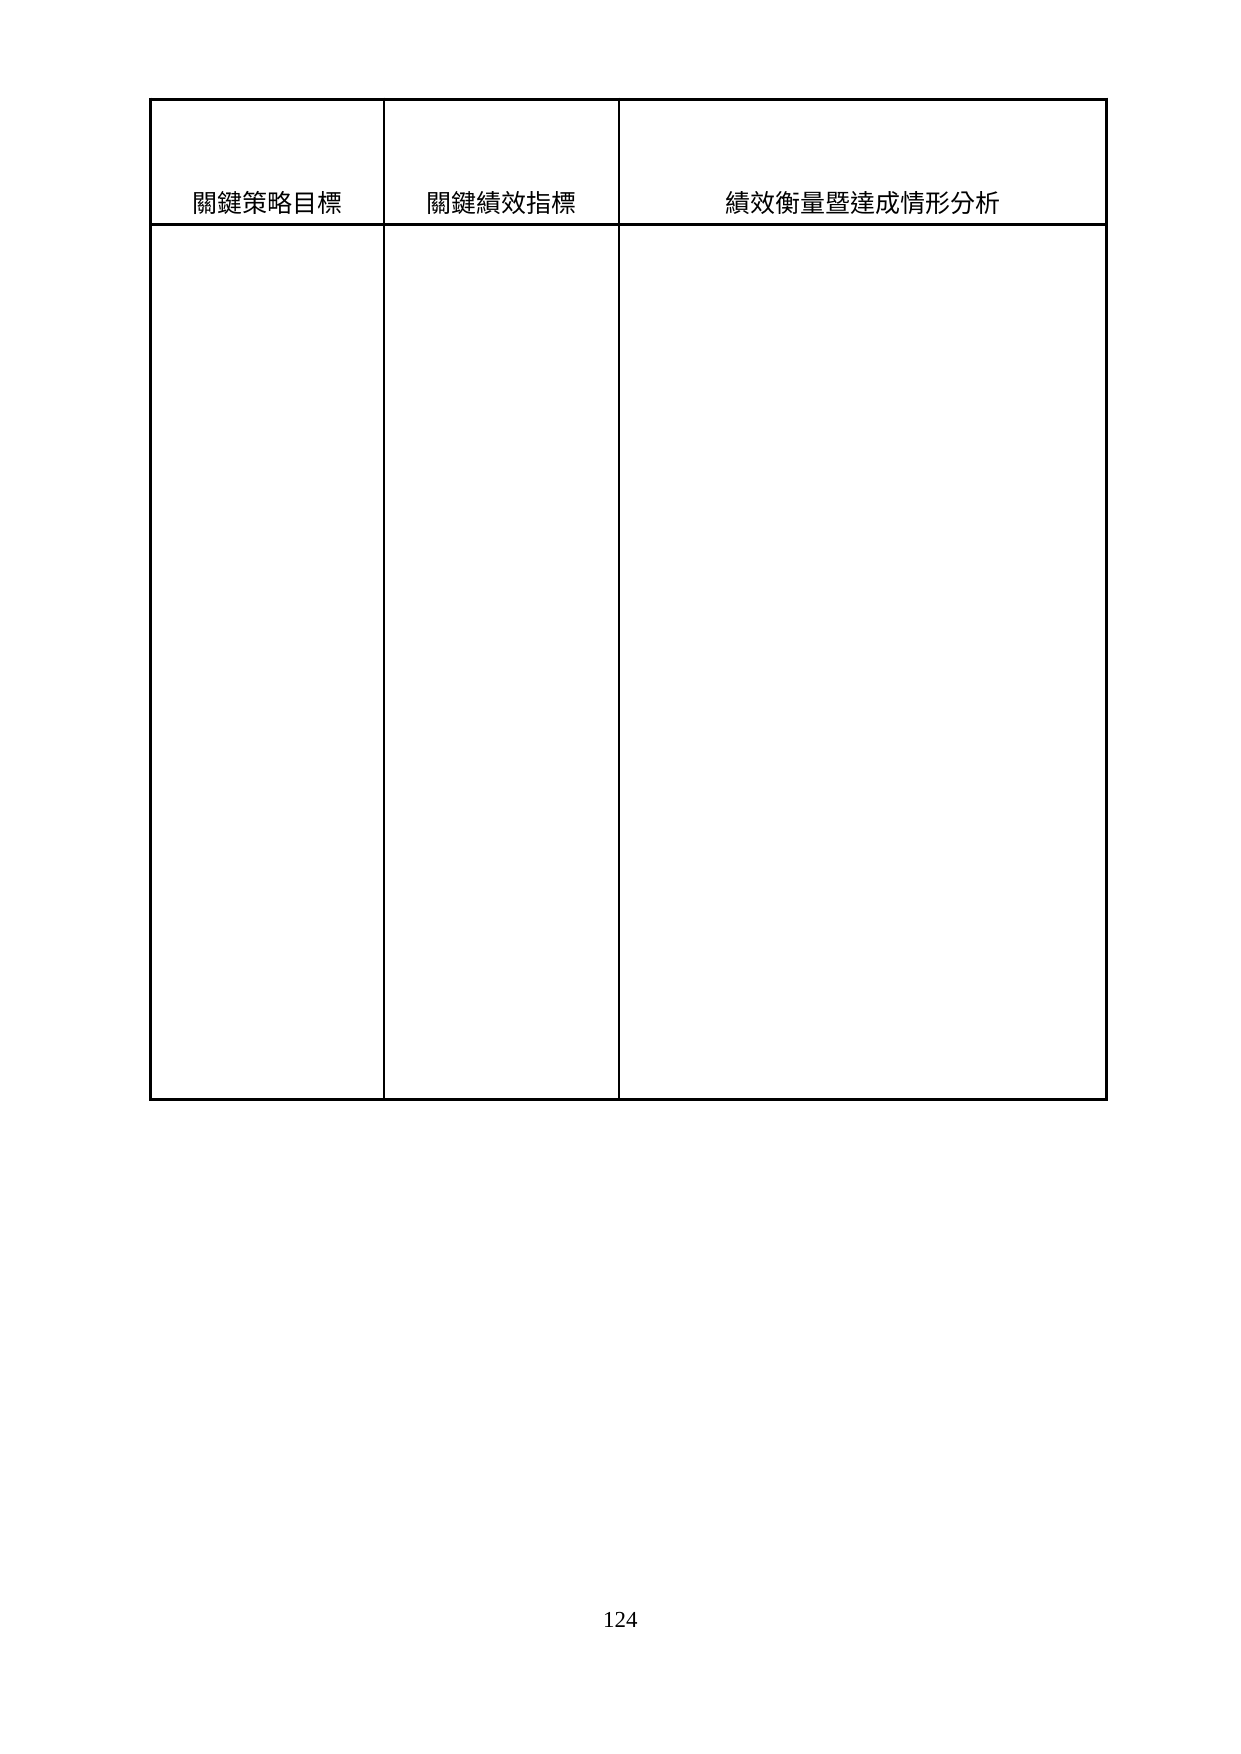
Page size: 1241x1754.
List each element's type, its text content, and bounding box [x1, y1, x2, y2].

table_cell [385, 226, 618, 1097]
table_cell [620, 226, 1105, 1097]
table_header 關鍵績效指標 [385, 101, 618, 222]
table_cell [152, 226, 383, 1097]
table_header 關鍵策略目標 [152, 101, 383, 222]
table_header 績效衡量暨達成情形分析 [620, 101, 1105, 222]
